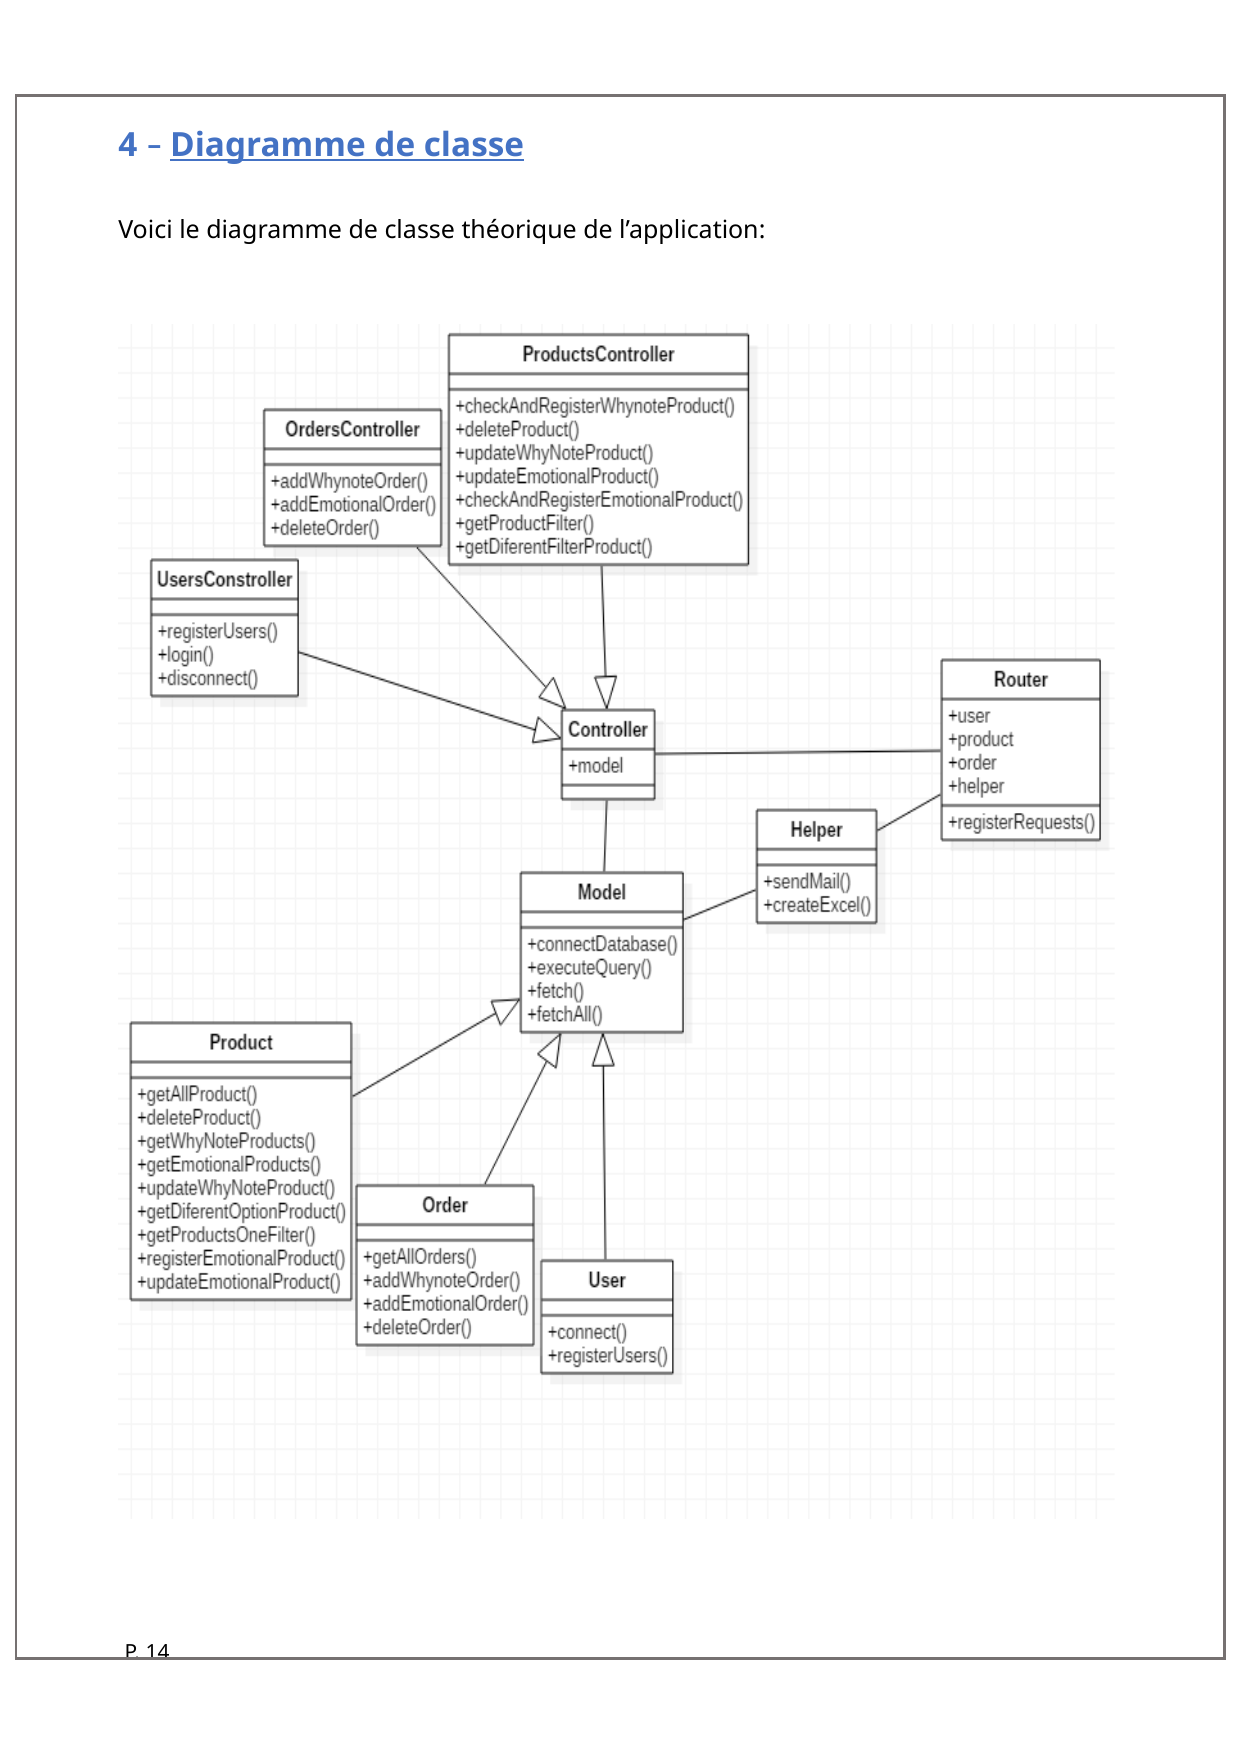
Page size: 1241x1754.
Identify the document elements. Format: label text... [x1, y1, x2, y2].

text Voici le diagramme de classe théorique de l’application: [118, 211, 1122, 245]
text 4 – Diagramme de classe [118, 120, 1122, 166]
